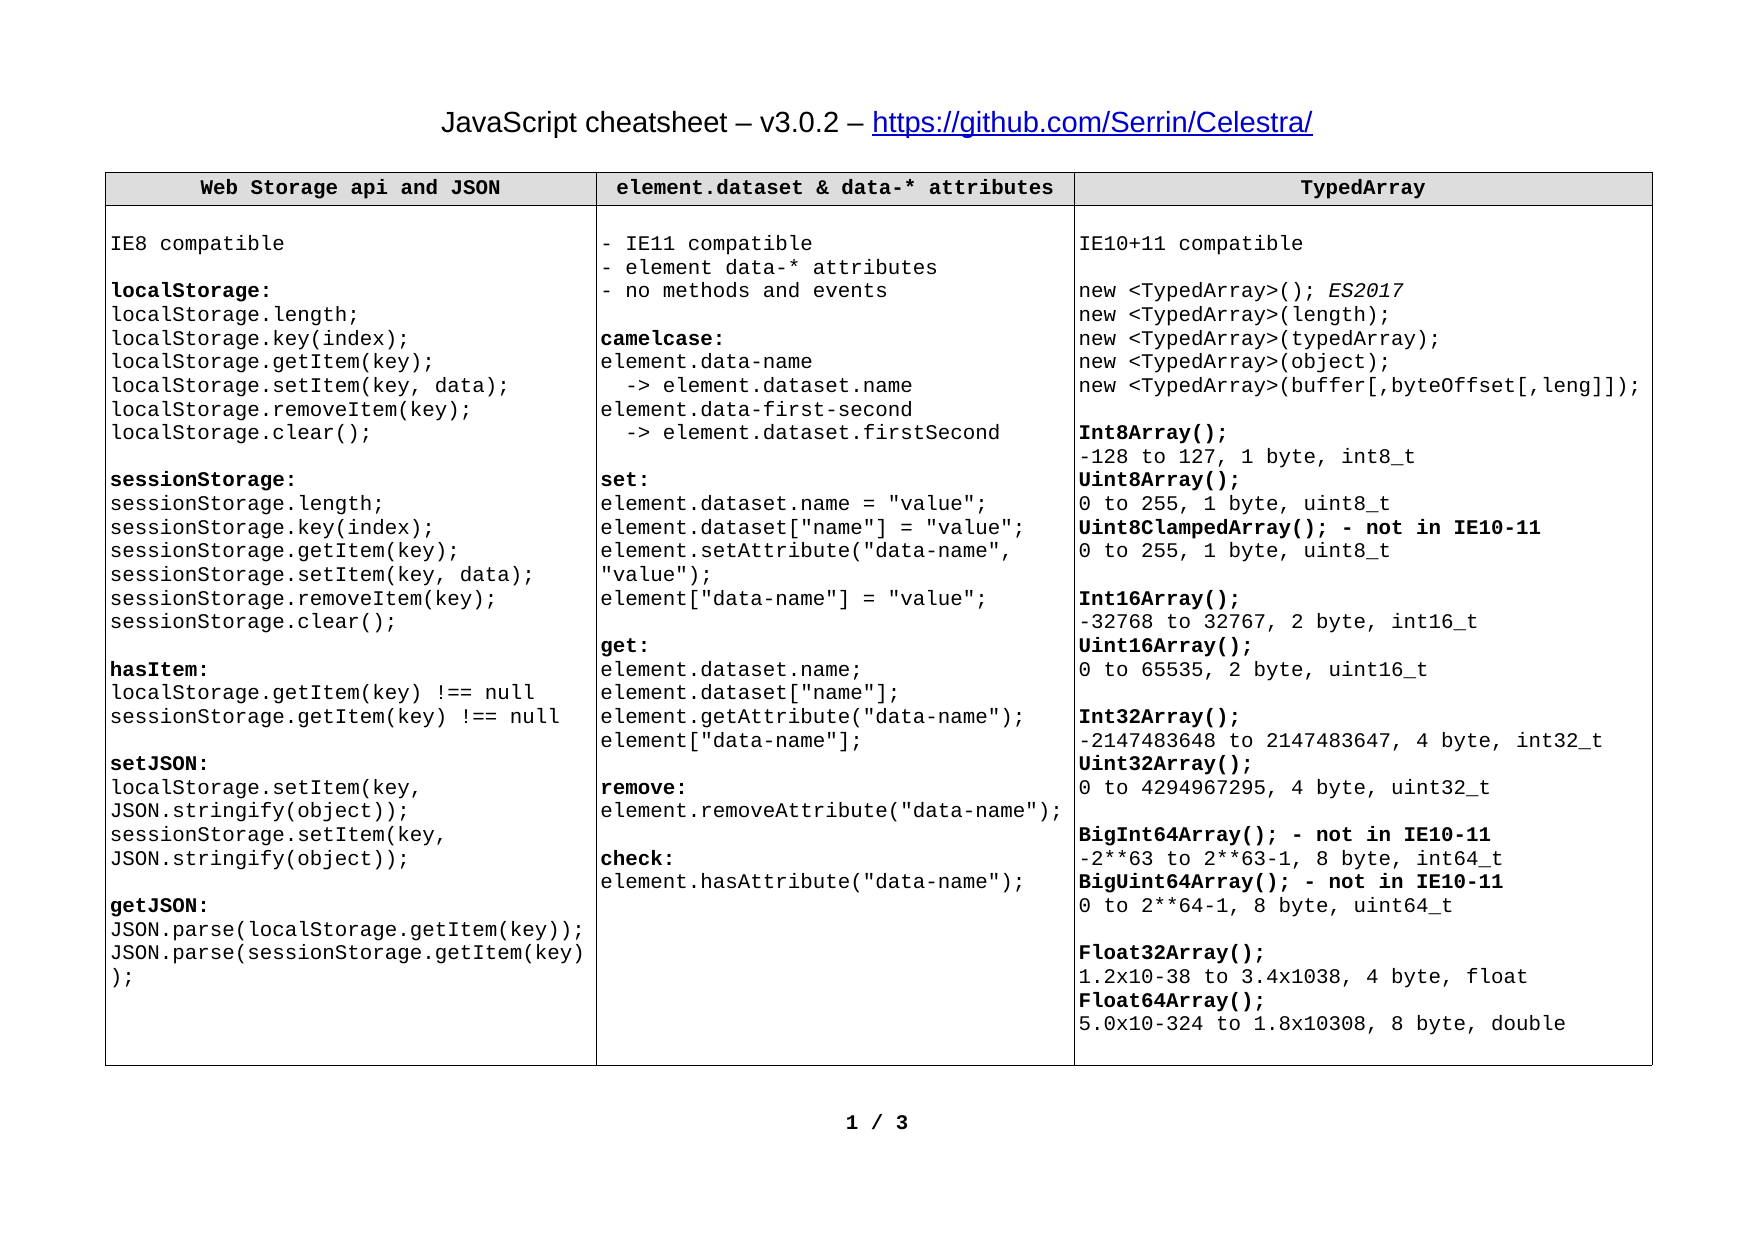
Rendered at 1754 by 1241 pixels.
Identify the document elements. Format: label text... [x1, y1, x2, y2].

table_header Web Storage api and JSON [106, 173, 596, 205]
table_cell IE10+11 compatible new <TypedArray>(); ES2017 new <TypedArray>(length); new <TypedArray>(typedArray); new <TypedArray>(object); new <TypedArray>(buffer[,byteOffset[,leng]]); Int8Array(); -128 to 127, 1 byte, int8_t Uint8Array(); 0 to 255, 1 byte, uint8_t Uint8ClampedArray(); - not in IE10-11 0 to 255, 1 byte, uint8_t Int16Array(); -32768 to 32767, 2 byte, int16_t Uint16Array(); 0 to 65535, 2 byte, uint16_t Int32Array(); -2147483648 to 2147483647, 4 byte, int32_t Uint32Array(); 0 to 4294967295, 4 byte, uint32_t BigInt64Array(); - not in IE10-11 -2**63 to 2**63-1, 8 byte, int64_t BigUint64Array(); - not in IE10-11 0 to 2**64-1, 8 byte, uint64_t Float32Array(); 1.2x10-38 to 3.4x1038, 4 byte, float Float64Array(); 5.0x10-324 to 1.8x10308, 8 byte, double [1075, 206, 1652, 1065]
table_header element.dataset & data-* attributes [597, 173, 1074, 205]
text JavaScript cheatsheet – v3.0.2 – https://github.com/Serrin/Celestra/ [105, 105, 1648, 138]
table_header TypedArray [1075, 173, 1652, 205]
table_cell - IE11 compatible - element data-* attributes - no methods and events camelcase: element.data-name -> element.dataset.name element.data-first-second -> element.dataset.firstSecond set: element.dataset.name = "value"; element.dataset["name"] = "value"; element.setAttribute("data-name", "value"); element["data-name"] = "value"; get: element.dataset.name; element.dataset["name"]; element.getAttribute("data-name"); element["data-name"]; remove: element.removeAttribute("data-name"); check: element.hasAttribute("data-name"); [597, 206, 1074, 1065]
table_cell IE8 compatible localStorage: localStorage.length; localStorage.key(index); localStorage.getItem(key); localStorage.setItem(key, data); localStorage.removeItem(key); localStorage.clear(); sessionStorage: sessionStorage.length; sessionStorage.key(index); sessionStorage.getItem(key); sessionStorage.setItem(key, data); sessionStorage.removeItem(key); sessionStorage.clear(); hasItem: localStorage.getItem(key) !== null sessionStorage.getItem(key) !== null setJSON: localStorage.setItem(key, JSON.stringify(object)); sessionStorage.setItem(key, JSON.stringify(object)); getJSON: JSON.parse(localStorage.getItem(key)); JSON.parse(sessionStorage.getItem(key)); [106, 206, 596, 1065]
